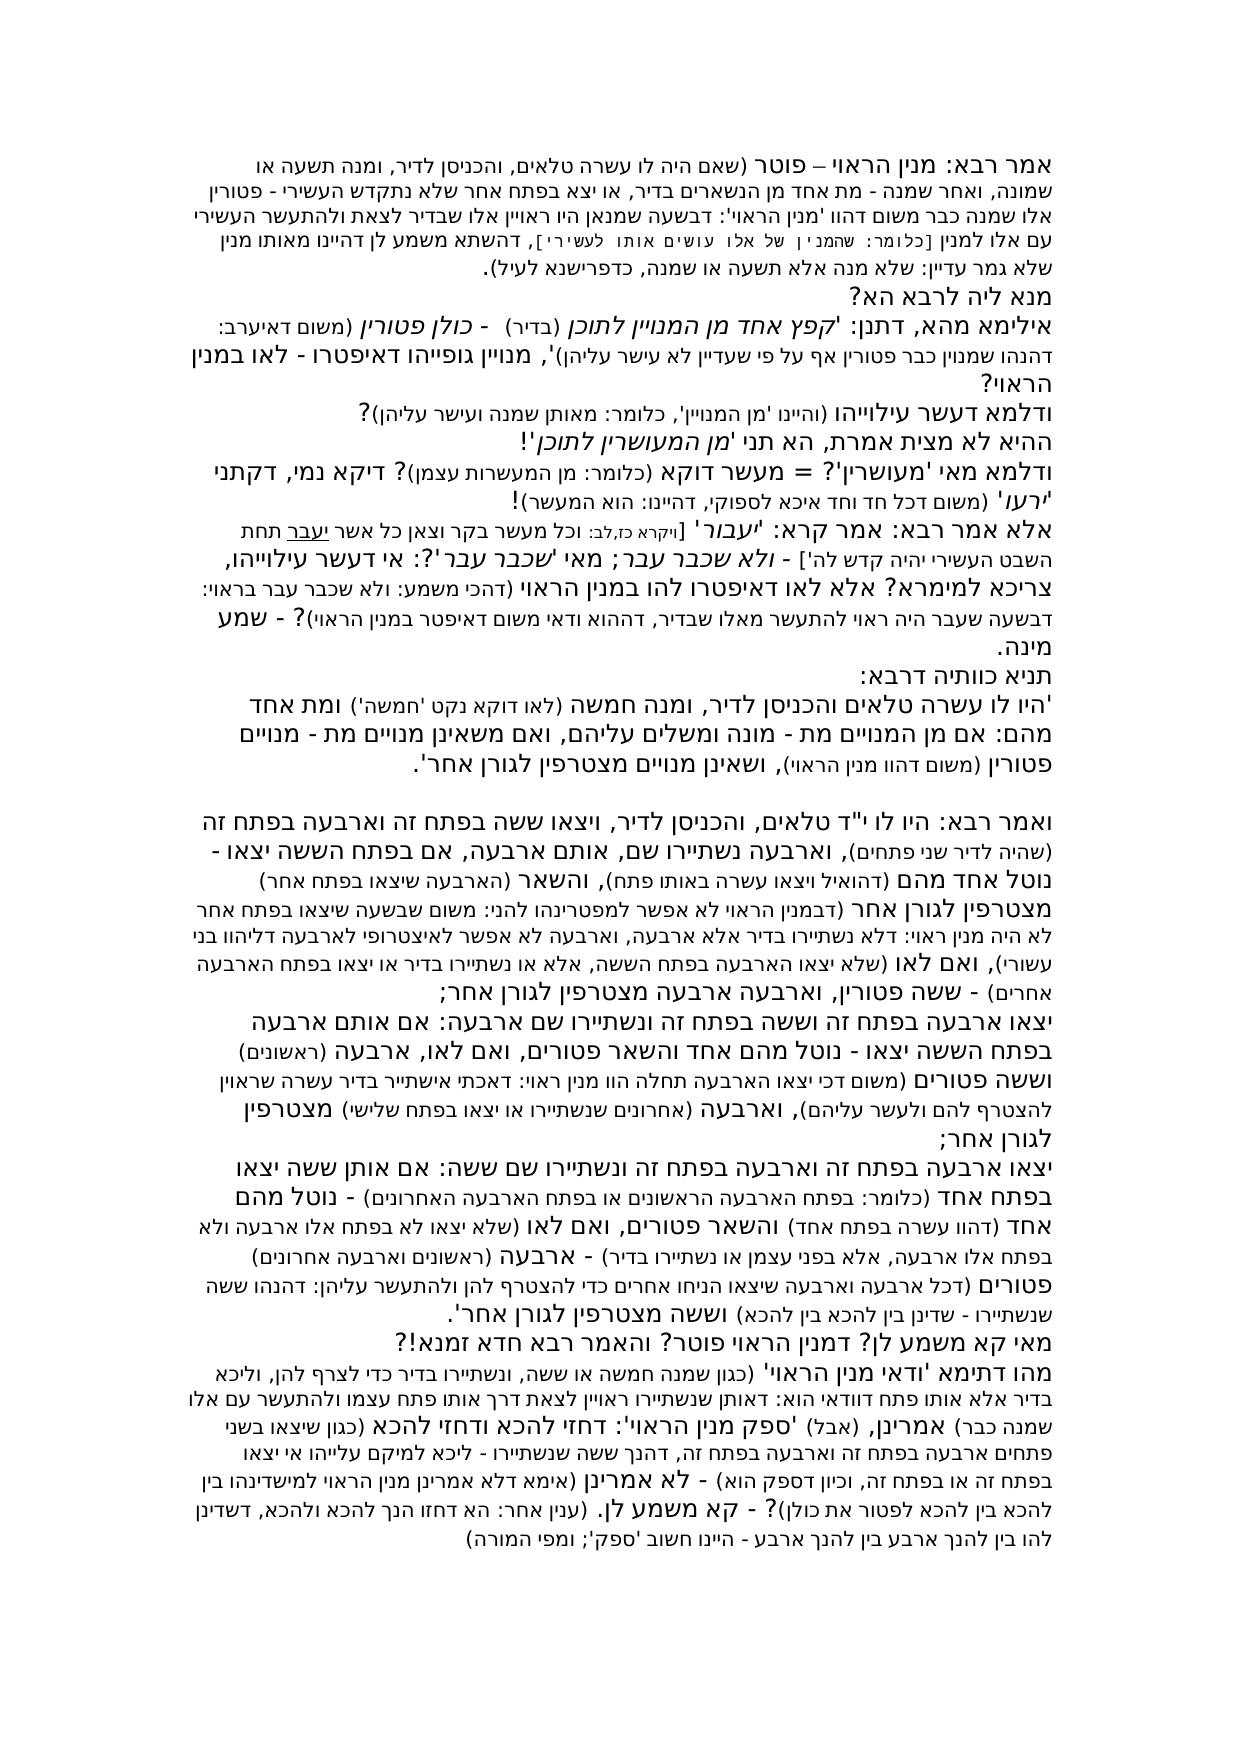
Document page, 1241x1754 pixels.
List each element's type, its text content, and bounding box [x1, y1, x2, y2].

text 'היו לו עשרה טלאים והכניסן לדיר, ומנה חמשה (לאו דוקא נקט 'חמשה') ומת אחד מהם: אם מן המנויים מת - מונה ומשלים עליהם, ואם משאינן מנויים מת - מנויים פטורין (משום דהוו מנין הראוי), ושאינן מנויים מצטרפין לגורן אחר'. [187, 690, 1053, 778]
text מנא ליה לרבא הא? [187, 282, 1053, 311]
text ואמר רבא: היו לו י"ד טלאים, והכניסן לדיר, ויצאו ששה בפתח זה וארבעה בפתח זה (שהיה לדיר שני פתחים), וארבעה נשתיירו שם, אותם ארבעה, אם בפתח הששה יצאו - נוטל אחד מהם (דהואיל ויצאו עשרה באותו פתח), והשאר (הארבעה שיצאו בפתח אחר) מצטרפין לגורן אחר (דבמנין הראוי לא אפשר למפטרינהו להני: משום שבשעה שיצאו בפתח אחר לא היה מנין ראוי: דלא נשתיירו בדיר אלא ארבעה, וארבעה לא אפשר לאיצטרופי לארבעה דליהוו בני עשורי), ואם לאו (שלא יצאו הארבעה בפתח הששה, אלא או נשתיירו בדיר או יצאו בפתח הארבעה אחרים) - ששה פטורין, וארבעה ארבעה מצטרפין לגורן אחר; [187, 807, 1053, 1007]
text יצאו ארבעה בפתח זה וששה בפתח זה ונשתיירו שם ארבעה: אם אותם ארבעה בפתח הששה יצאו - נוטל מהם אחד והשאר פטורים, ואם לאו, ארבעה (ראשונים) וששה פטורים (משום דכי יצאו הארבעה תחלה הוו מנין ראוי: דאכתי אישתייר בדיר עשרה שראוין להצטרף להם ולעשר עליהם), וארבעה (אחרונים שנשתיירו או יצאו בפתח שלישי) מצטרפין לגורן אחר; [187, 1007, 1053, 1153]
text אמר רבא: מנין הראוי – פוטר (שאם היה לו עשרה טלאים, והכניסן לדיר, ומנה תשעה או שמונה, ואחר שמנה - מת אחד מן הנשארים בדיר, או יצא בפתח אחר שלא נתקדש העשירי - פטורין אלו שמנה כבר משום דהוו 'מנין הראוי': דבשעה שמנאן היו ראויין אלו שבדיר לצאת ולהתעשר העשירי עם אלו למנין [כלומר: שהמנין של אלו עושים אותו לעשירי], דהשתא משמע לן דהיינו מאותו מנין שלא גמר עדיין: שלא מנה אלא תשעה או שמנה, כדפרישנא לעיל). [187, 150, 1053, 282]
text מהו דתימא 'ודאי מנין הראוי' (כגון שמנה חמשה או ששה, ונשתיירו בדיר כדי לצרף להן, וליכא בדיר אלא אותו פתח דוודאי הוא: דאותן שנשתיירו ראויין לצאת דרך אותו פתח עצמו ולהתעשר עם אלו שמנה כבר) אמרינן, (אבל) 'ספק מנין הראוי': דחזי להכא ודחזי להכא (כגון שיצאו בשני פתחים ארבעה בפתח זה וארבעה בפתח זה, דהנך ששה שנשתיירו - ליכא למיקם עלייהו אי יצאו בפתח זה או בפתח זה, וכיון דספק הוא) - לא אמרינן (אימא דלא אמרינן מנין הראוי למישדינהו בין להכא בין להכא לפטור את כולן)? - קא משמע לן. (ענין אחר: הא דחזו הנך להכא ולהכא, דשדינן להו בין להנך ארבע בין להנך ארבע - היינו חשוב 'ספק'; ומפי המורה) [187, 1358, 1053, 1553]
text אלא אמר רבא: אמר קרא: 'יעבור' [ויקרא כז,לב: וכל מעשר בקר וצאן כל אשר יעבר תחת השבט העשירי יהיה קדש לה'] - ולא שכבר עבר; מאי 'שכבר עבר'?: אי דעשר עילוייהו, צריכא למימרא? אלא לאו דאיפטרו להו במנין הראוי (דהכי משמע: ולא שכבר עבר בראוי: דבשעה שעבר היה ראוי להתעשר מאלו שבדיר, דההוא ודאי משום דאיפטר במנין הראוי)? - שמע מינה. [187, 515, 1053, 661]
text אילימא מהא, דתנן: 'קפץ אחד מן המנויין לתוכן (בדיר) - כולן פטורין (משום דאיערב: דהנהו שמנוין כבר פטורין אף על פי שעדיין לא עישר עליהן)', מנויין גופייהו דאיפטרו - לאו במנין הראוי? [187, 311, 1053, 398]
text ודלמא מאי 'מעושרין'? = מעשר דוקא (כלומר: מן המעשרות עצמן)? דיקא נמי, דקתני 'ירעו' (משום דכל חד וחד איכא לספוקי, דהיינו: הוא המעשר)! [187, 457, 1053, 515]
text מאי קא משמע לן? דמנין הראוי פוטר? והאמר רבא חדא זמנא!? [187, 1328, 1053, 1358]
text ודלמא דעשר עילוייהו (והיינו 'מן המנויין', כלומר: מאותן שמנה ועישר עליהן)? [187, 398, 1053, 428]
text ההיא לא מצית אמרת, הא תני 'מן המעושרין לתוכן'! [187, 428, 1053, 457]
text יצאו ארבעה בפתח זה וארבעה בפתח זה ונשתיירו שם ששה: אם אותן ששה יצאו בפתח אחד (כלומר: בפתח הארבעה הראשונים או בפתח הארבעה האחרונים) - נוטל מהם אחד (דהוו עשרה בפתח אחד) והשאר פטורים, ואם לאו (שלא יצאו לא בפתח אלו ארבעה ולא בפתח אלו ארבעה, אלא בפני עצמן או נשתיירו בדיר) - ארבעה (ראשונים וארבעה אחרונים) פטורים (דכל ארבעה וארבעה שיצאו הניחו אחרים כדי להצטרף להן ולהתעשר עליהן: דהנהו ששה שנשתיירו - שדינן בין להכא בין להכא) וששה מצטרפין לגורן אחר'. [187, 1153, 1053, 1328]
text תניא כוותיה דרבא: [187, 661, 1053, 690]
